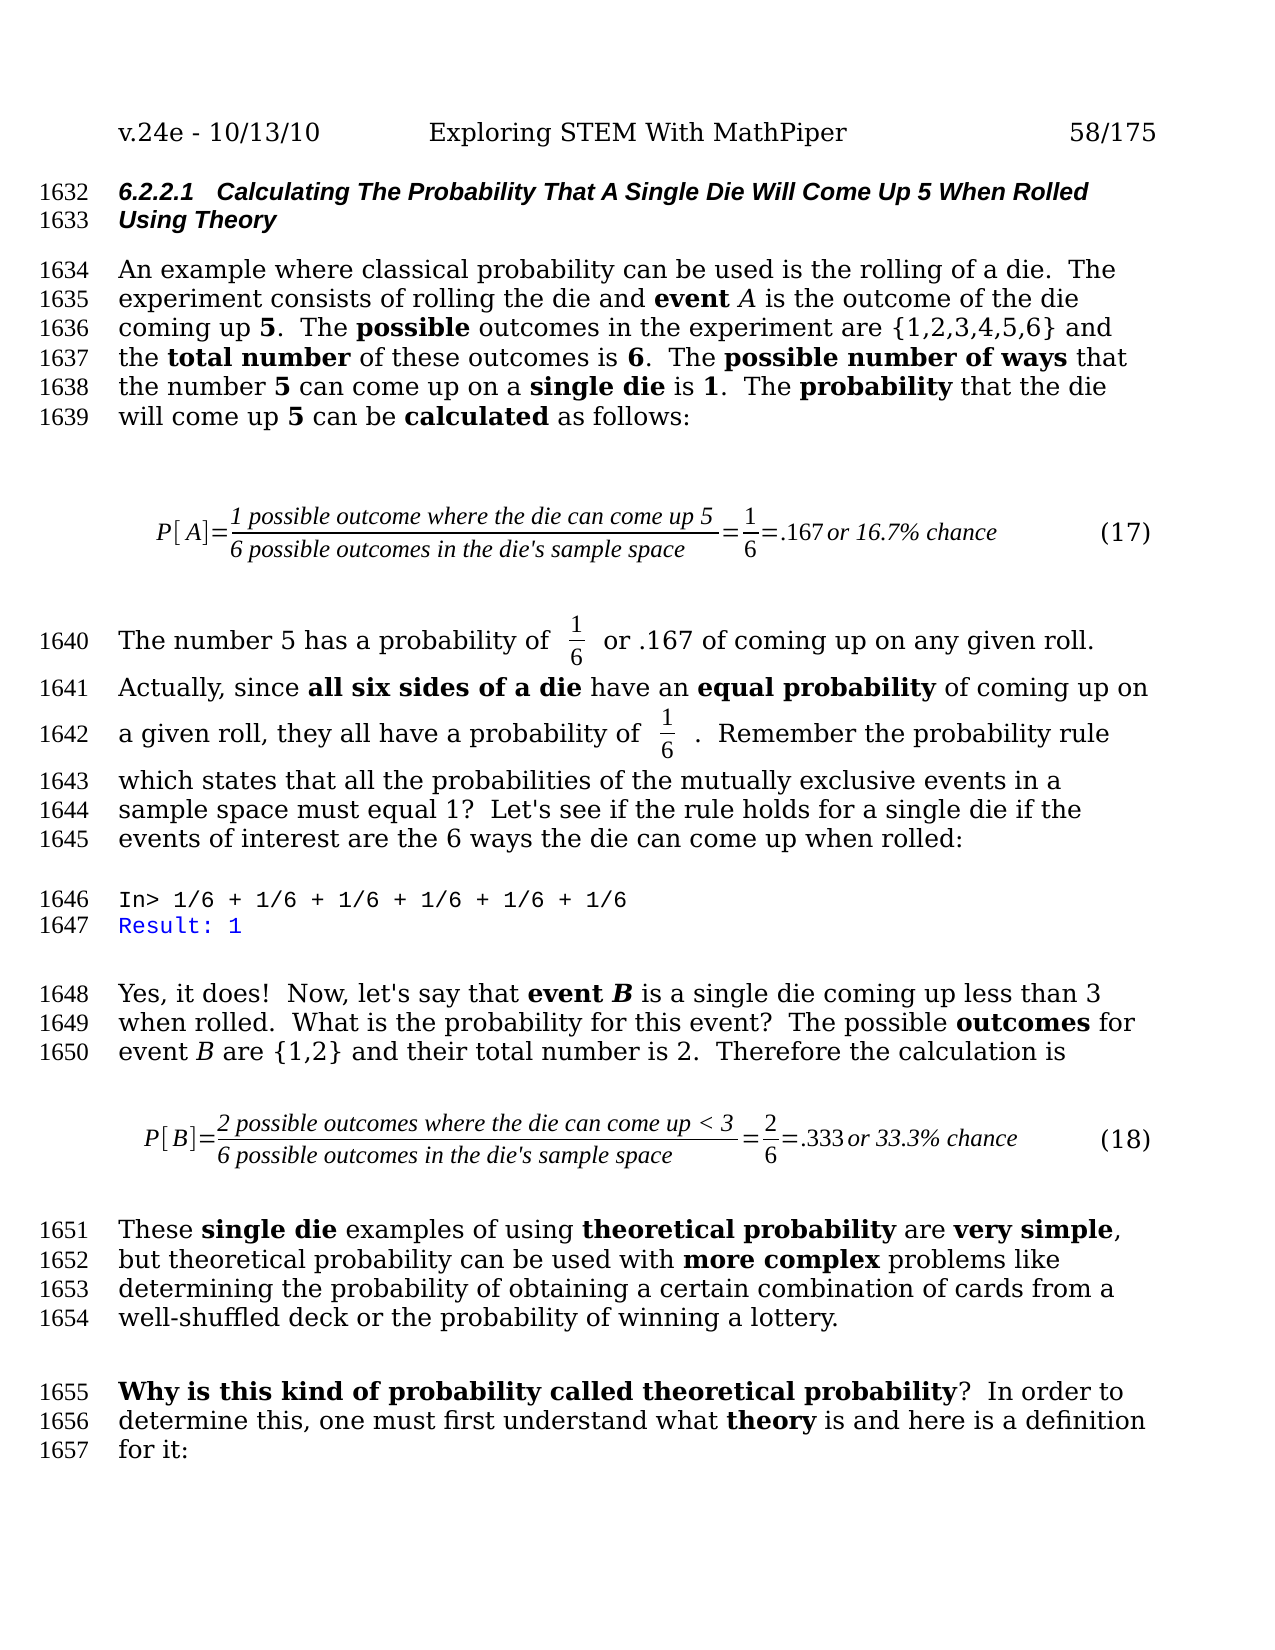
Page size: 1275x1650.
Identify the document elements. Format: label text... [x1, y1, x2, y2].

text Why is this kind of probability called theoretical probability? In order to determine this, one must first understand what theory is and here is a definition for it: [118, 1376, 1157, 1464]
table_header [118, 1102, 1041, 1177]
table_header [118, 495, 1041, 571]
text These single die examples of using theoretical probability are very simple, but theoretical probability can be used with more complex problems like determining the probability of obtaining a certain combination of cards from a well-shuffled deck or the probability of winning a lottery. [118, 1215, 1157, 1332]
subtitle Calculating The Probability That A Single Die Will Come Up 5 When Rolled Using Theory [118, 177, 1157, 234]
table_header (17) [1041, 495, 1157, 571]
text In> 1/6 + 1/6 + 1/6 + 1/6 + 1/6 + 1/6 [118, 888, 1157, 914]
table_header (18) [1041, 1102, 1157, 1177]
text Yes, it does! Now, let's say that event B is a single die coming up less than 3 when rolled. What is the probability for this event? The possible outcomes for event B are {1,2} and their total number is 2. Therefore the calculation is [118, 978, 1157, 1066]
text Result: 1 [118, 914, 1157, 940]
text The number 5 has a probability ofor .167 of coming up on any given roll. Actually, since all six sides of a die have an equal probability of coming up on a given roll, they all have a probability of. Remember the probability rule which states that all the probabilities of the mutually exclusive events in a sample space must equal 1? Let's see if the rule holds for a single die if the events of interest are the 6 ways the die can come up when rolled: [118, 609, 1157, 853]
text An example where classical probability can be used is the rolling of a die. The experiment consists of rolling the die and event A is the outcome of the die coming up 5. The possible outcomes in the experiment are {1,2,3,4,5,6} and the total number of these outcomes is 6. The possible number of ways that the number 5 can come up on a single die is 1. The probability that the die will come up 5 can be calculated as follows: [118, 255, 1157, 431]
